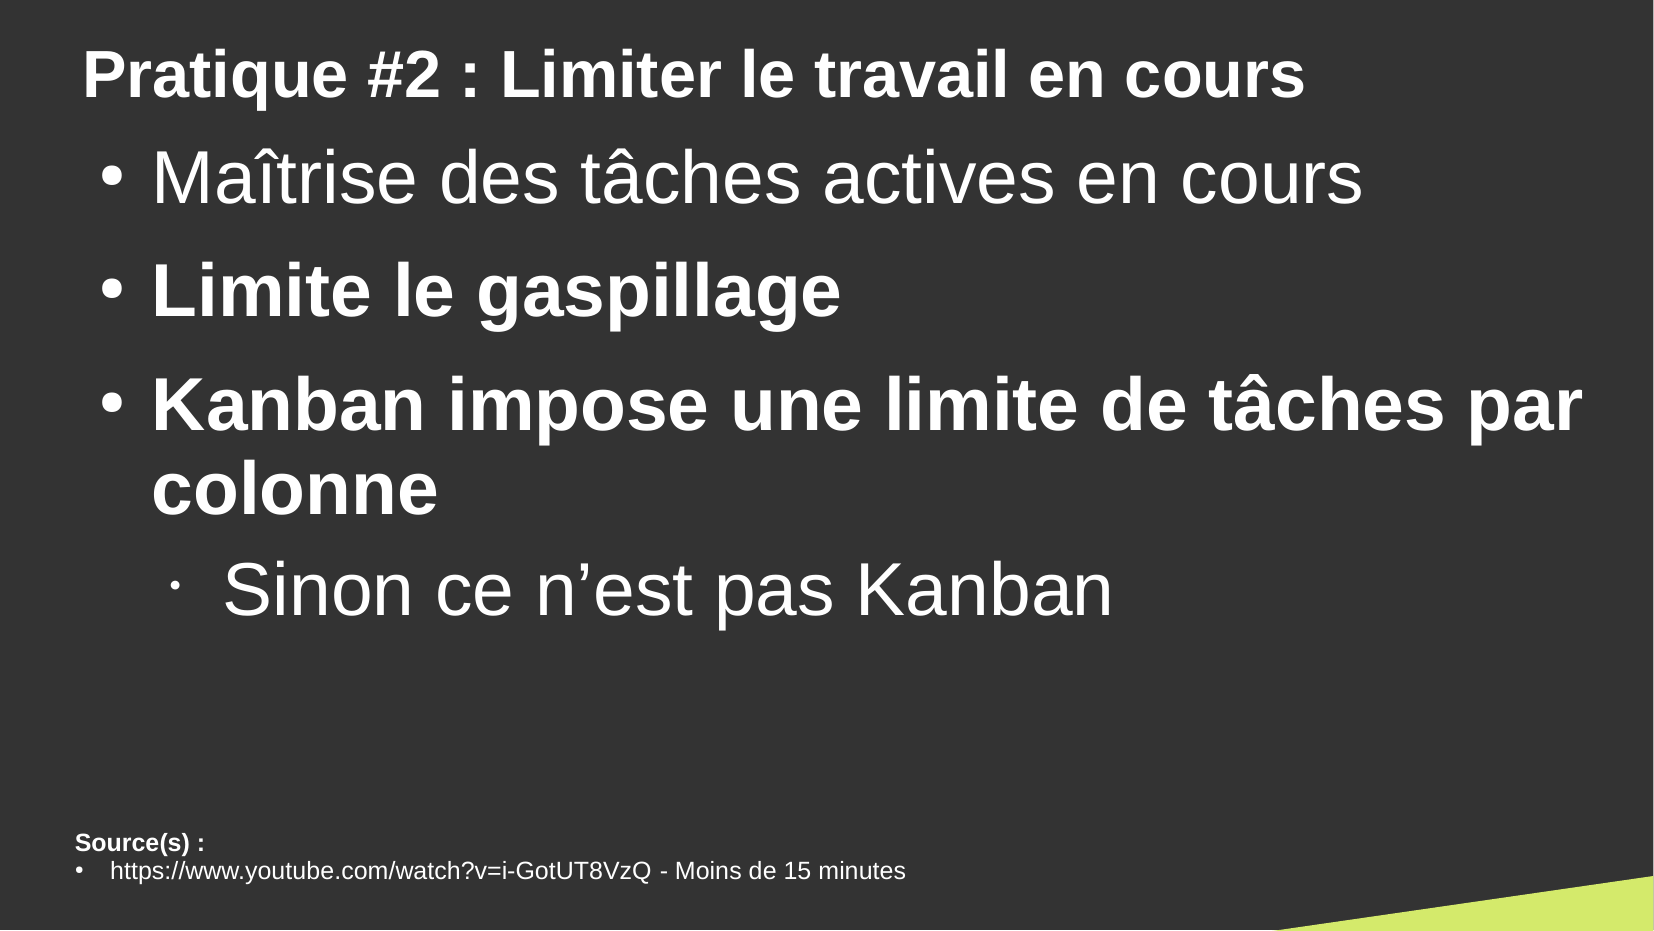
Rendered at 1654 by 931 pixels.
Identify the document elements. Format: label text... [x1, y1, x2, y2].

list Maîtrise des tâches actives en cours Limite le gaspillage Kanban impose une limite de tâches par colonne Sinon ce n’est pas Kanban [80, 135, 1620, 777]
title Pratique #2 : Limiter le travail en cours [82, 37, 1571, 119]
text_box Source(s) : https://www.youtube.com/watch?v=i-GotUT8VzQ - Moins de 15 minutes [60, 821, 1546, 921]
text_box [1272, 875, 1654, 931]
